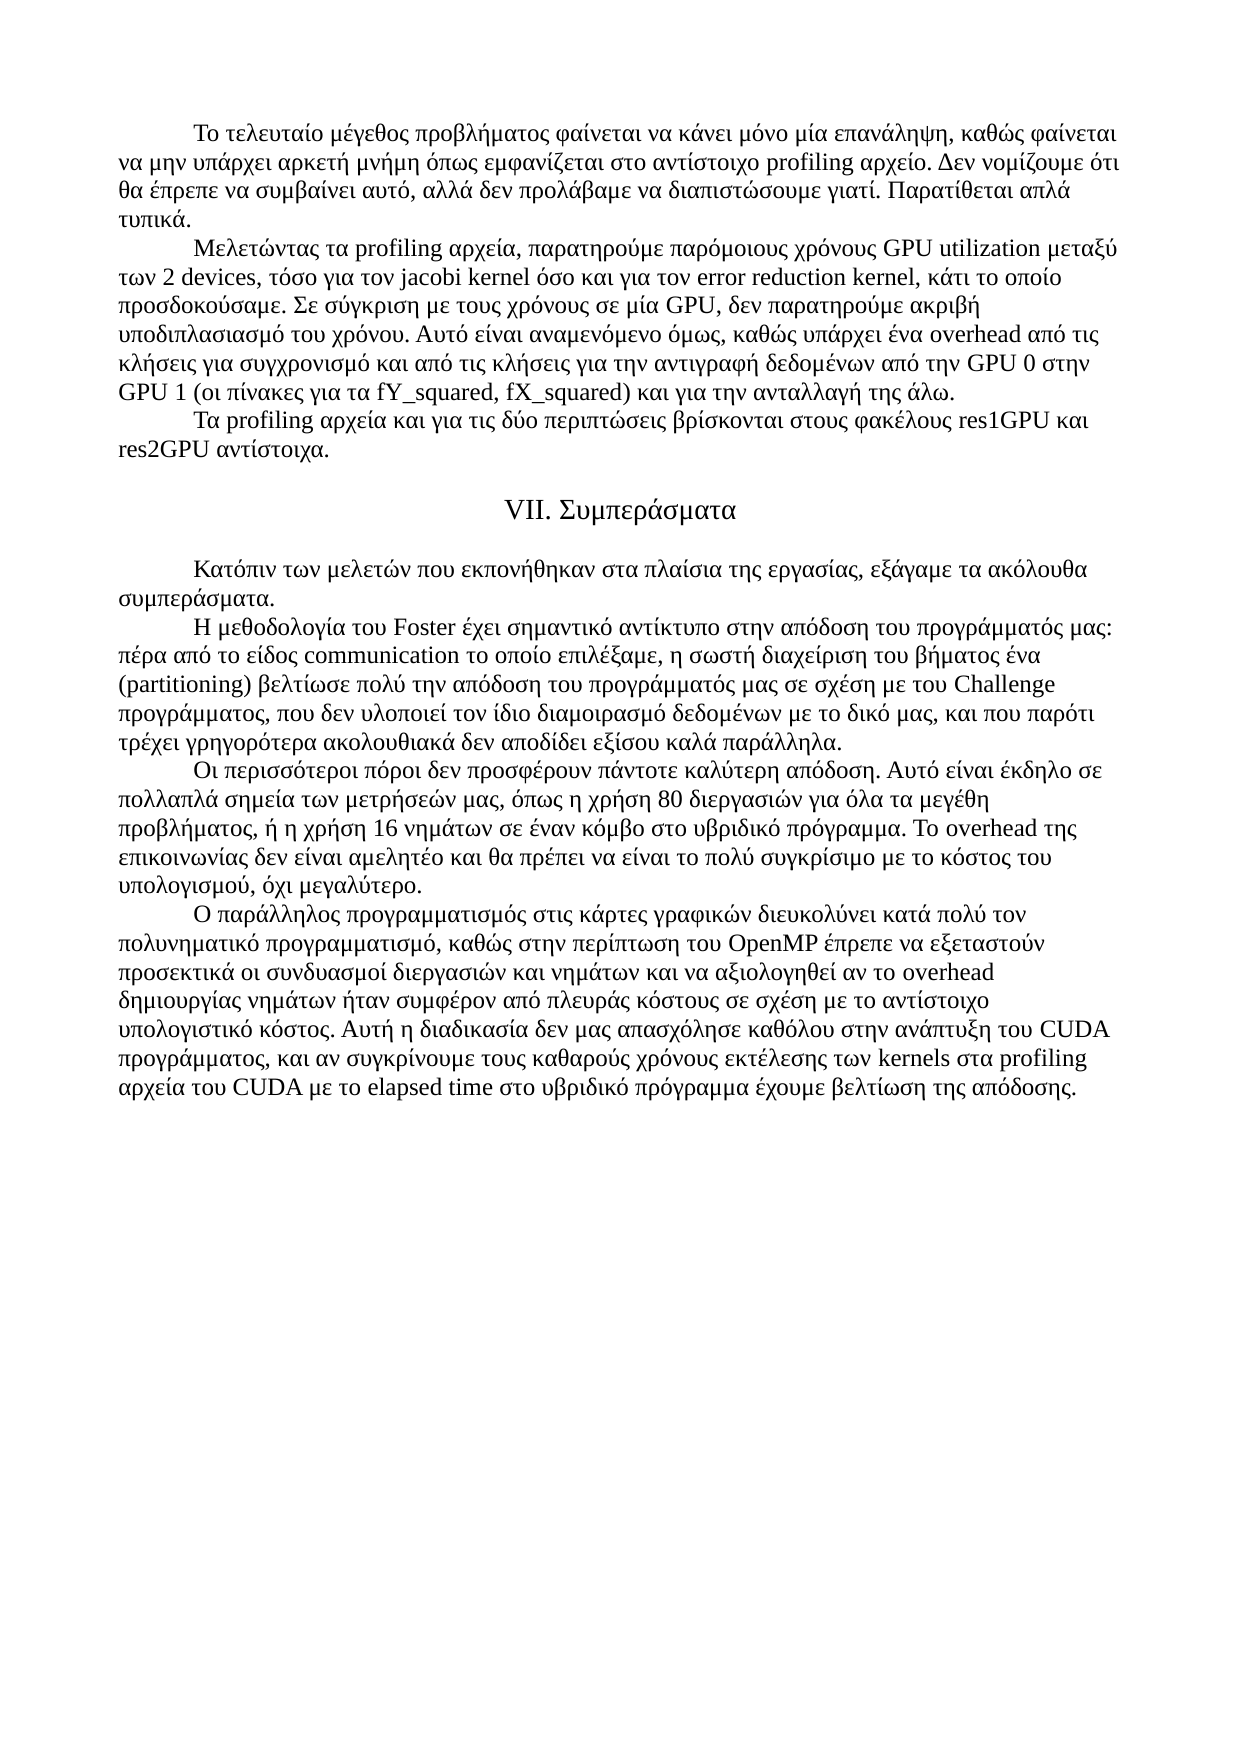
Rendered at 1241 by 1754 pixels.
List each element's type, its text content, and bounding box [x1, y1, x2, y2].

text Ο παράλληλος προγραμματισμός στις κάρτες γραφικών διευκολύνει κατά πολύ τον πολυνηματικό προγραμματισμό, καθώς στην περίπτωση του OpenMP έπρεπε να εξεταστούν προσεκτικά οι συνδυασμοί διεργασιών και νημάτων και να αξιολογηθεί αν το overhead δημιουργίας νημάτων ήταν συμφέρον από πλευράς κόστους σε σχέση με το αντίστοιχο υπολογιστικό κόστος. Αυτή η διαδικασία δεν μας απασχόλησε καθόλου στην ανάπτυξη του CUDA προγράμματος, και αν συγκρίνουμε τους καθαρούς χρόνους εκτέλεσης των kernels στα profiling αρχεία του CUDA με το elapsed time στο υβριδικό πρόγραμμα έχουμε βελτίωση της απόδοσης. [118, 899, 1122, 1100]
text Η μεθοδολογία του Foster έχει σημαντικό αντίκτυπο στην απόδοση του προγράμματός μας: πέρα από το είδος communication το οποίο επιλέξαμε, η σωστή διαχείριση του βήματος ένα (partitioning) βελτίωσε πολύ την απόδοση του προγράμματός μας σε σχέση με του Challenge προγράμματος, που δεν υλοποιεί τον ίδιο διαμοιρασμό δεδομένων με το δικό μας, και που παρότι τρέχει γρηγορότερα ακολουθιακά δεν αποδίδει εξίσου καλά παράλληλα. [118, 612, 1122, 755]
text VII. Συμπεράσματα [118, 492, 1122, 525]
text Μελετώντας τα profiling αρχεία, παρατηρούμε παρόμοιους χρόνους GPU utilization μεταξύ των 2 devices, τόσο για τον jacobi kernel όσο και για τον error reduction kernel, κάτι το οποίο προσδοκούσαμε. Σε σύγκριση με τους χρόνους σε μία GPU, δεν παρατηρούμε ακριβή υποδιπλασιασμό του χρόνου. Αυτό είναι αναμενόμενο όμως, καθώς υπάρχει ένα overhead από τις κλήσεις για συγχρονισμό και από τις κλήσεις για την αντιγραφή δεδομένων από την GPU 0 στην GPU 1 (οι πίνακες για τα fY_squared, fX_squared) και για την ανταλλαγή της άλω. [118, 233, 1122, 406]
text To τελευταίο μέγεθος προβλήματος φαίνεται να κάνει μόνο μία επανάληψη, καθώς φαίνεται να μην υπάρχει αρκετή μνήμη όπως εμφανίζεται στο αντίστοιχο profiling αρχείο. Δεν νομίζουμε ότι θα έπρεπε να συμβαίνει αυτό, αλλά δεν προλάβαμε να διαπιστώσουμε γιατί. Παρατίθεται απλά τυπικά. [118, 118, 1122, 233]
text Τα profiling αρχεία και για τις δύο περιπτώσεις βρίσκονται στους φακέλους res1GPU και res2GPU αντίστοιχα. [118, 406, 1122, 463]
text Κατόπιν των μελετών που εκπονήθηκαν στα πλαίσια της εργασίας, εξάγαμε τα ακόλουθα συμπεράσματα. [118, 554, 1122, 612]
text Οι περισσότεροι πόροι δεν προσφέρουν πάντοτε καλύτερη απόδοση. Αυτό είναι έκδηλο σε πολλαπλά σημεία των μετρήσεών μας, όπως η χρήση 80 διεργασιών για όλα τα μεγέθη προβλήματος, ή η χρήση 16 νημάτων σε έναν κόμβο στο υβριδικό πρόγραμμα. Το overhead της επικοινωνίας δεν είναι αμελητέο και θα πρέπει να είναι το πολύ συγκρίσιμο με το κόστος του υπολογισμού, όχι μεγαλύτερο. [118, 755, 1122, 899]
